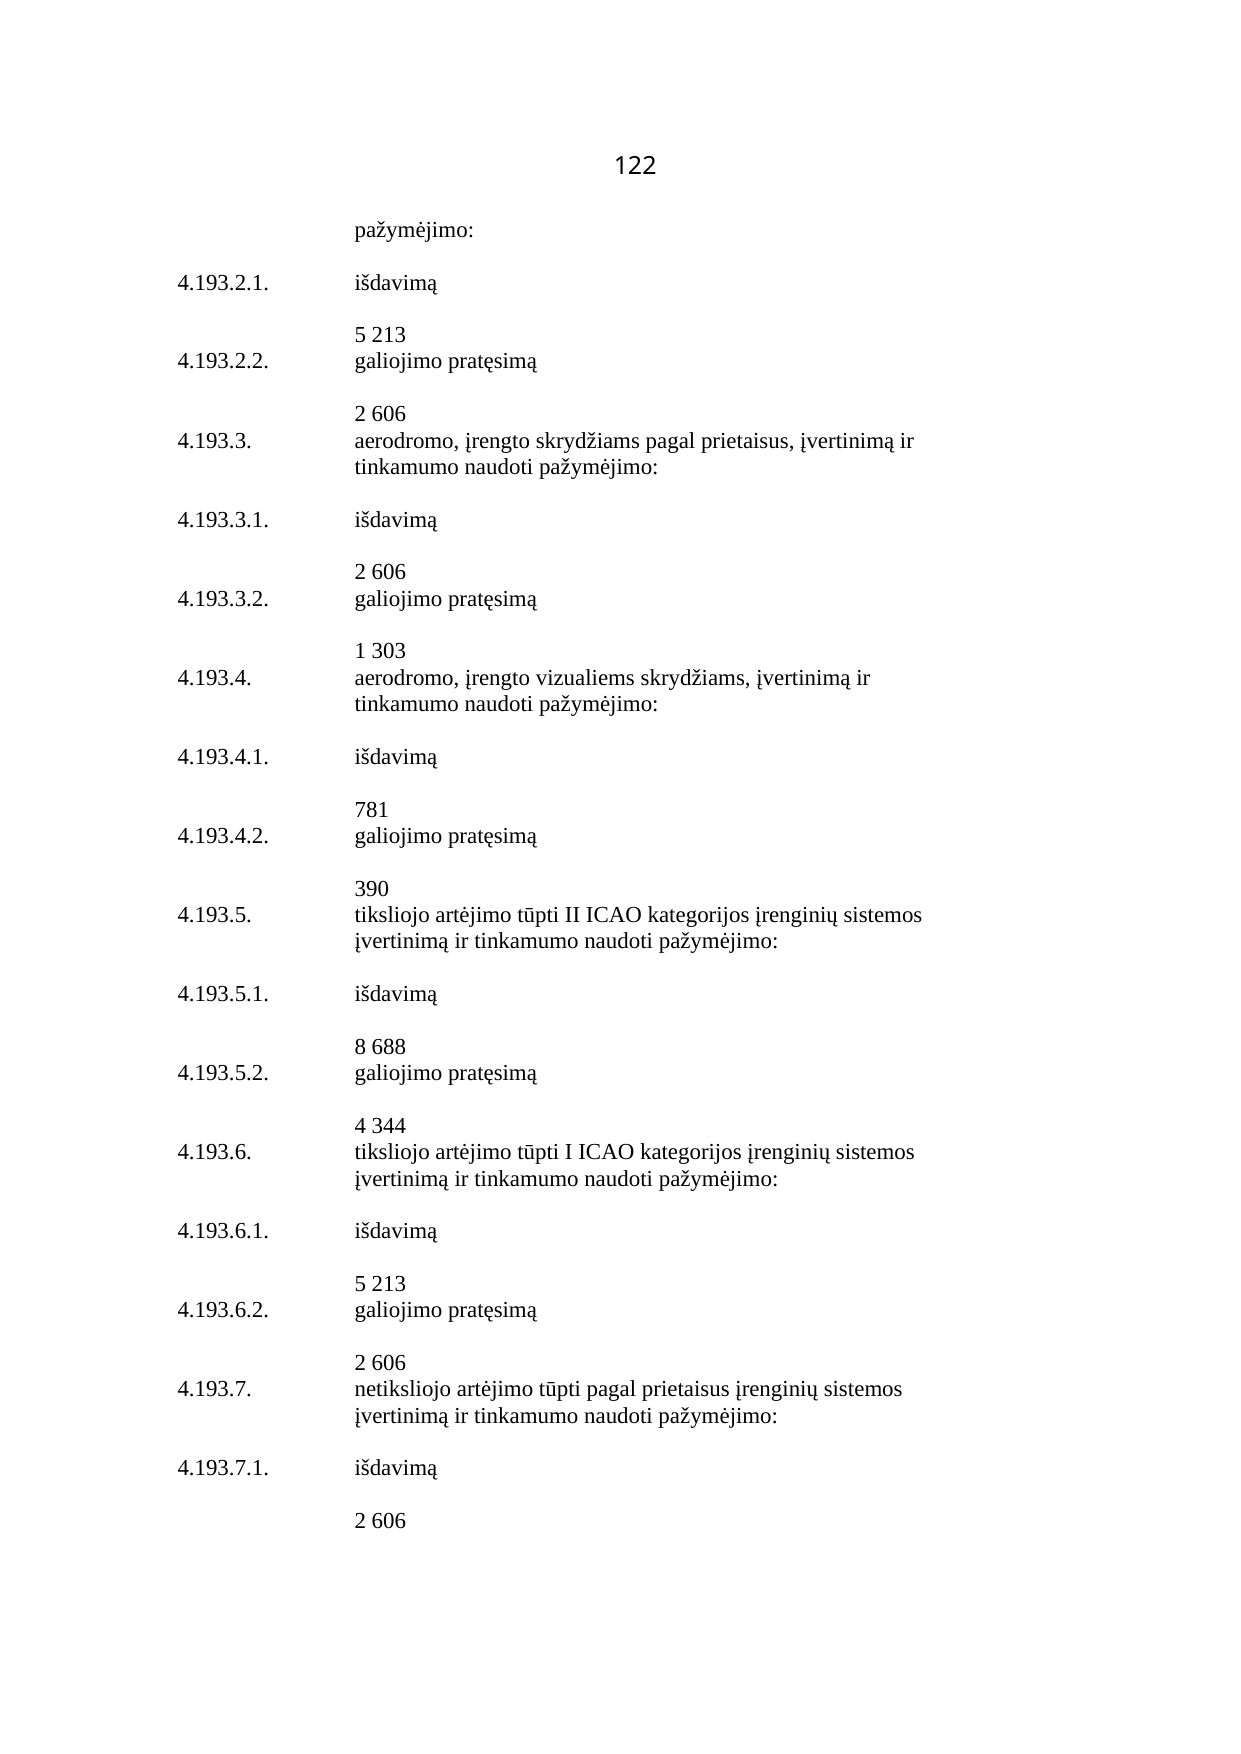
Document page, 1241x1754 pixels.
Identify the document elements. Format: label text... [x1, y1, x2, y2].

text 4.193.4.1. išdavimą 781 [177, 743, 945, 822]
text 4.193.3.1. išdavimą 2 606 [177, 506, 945, 585]
text įvertinimą ir tinkamumo naudoti pažymėjimo: [354, 1402, 945, 1454]
text įvertinimą ir tinkamumo naudoti pažymėjimo: [354, 927, 945, 980]
text 4.193.7.1. išdavimą 2 606 [177, 1454, 945, 1533]
text 4.193.3.2. galiojimo pratęsimą 1 303 [177, 585, 945, 664]
text tinkamumo naudoti pažymėjimo: [354, 453, 945, 506]
text 4.193.2.1. išdavimą 5 213 [177, 268, 945, 348]
text 4.193.5.1. išdavimą 8 688 [177, 980, 945, 1059]
text 4.193.4.2. galiojimo pratęsimą 390 [177, 822, 945, 901]
text 4.193.4. aerodromo, įrengto vizualiems skrydžiams, įvertinimą ir [177, 664, 945, 690]
text 4.193.6. tiksliojo artėjimo tūpti I ICAO kategorijos įrenginių sistemos [177, 1138, 945, 1164]
text pažymėjimo: [354, 216, 945, 268]
text 4.193.5. tiksliojo artėjimo tūpti II ICAO kategorijos įrenginių sistemos [177, 901, 945, 927]
text 4.193.6.2. galiojimo pratęsimą 2 606 [177, 1296, 945, 1375]
text tinkamumo naudoti pažymėjimo: [354, 690, 945, 743]
text įvertinimą ir tinkamumo naudoti pažymėjimo: [354, 1164, 945, 1217]
text 4.193.6.1. išdavimą 5 213 [177, 1217, 945, 1296]
text 4.193.2.2. galiojimo pratęsimą 2 606 [177, 348, 945, 427]
text 4.193.7. netiksliojo artėjimo tūpti pagal prietaisus įrenginių sistemos [177, 1375, 945, 1402]
text 4.193.3. aerodromo, įrengto skrydžiams pagal prietaisus, įvertinimą ir [177, 427, 945, 453]
text 4.193.5.2. galiojimo pratęsimą 4 344 [177, 1059, 945, 1138]
